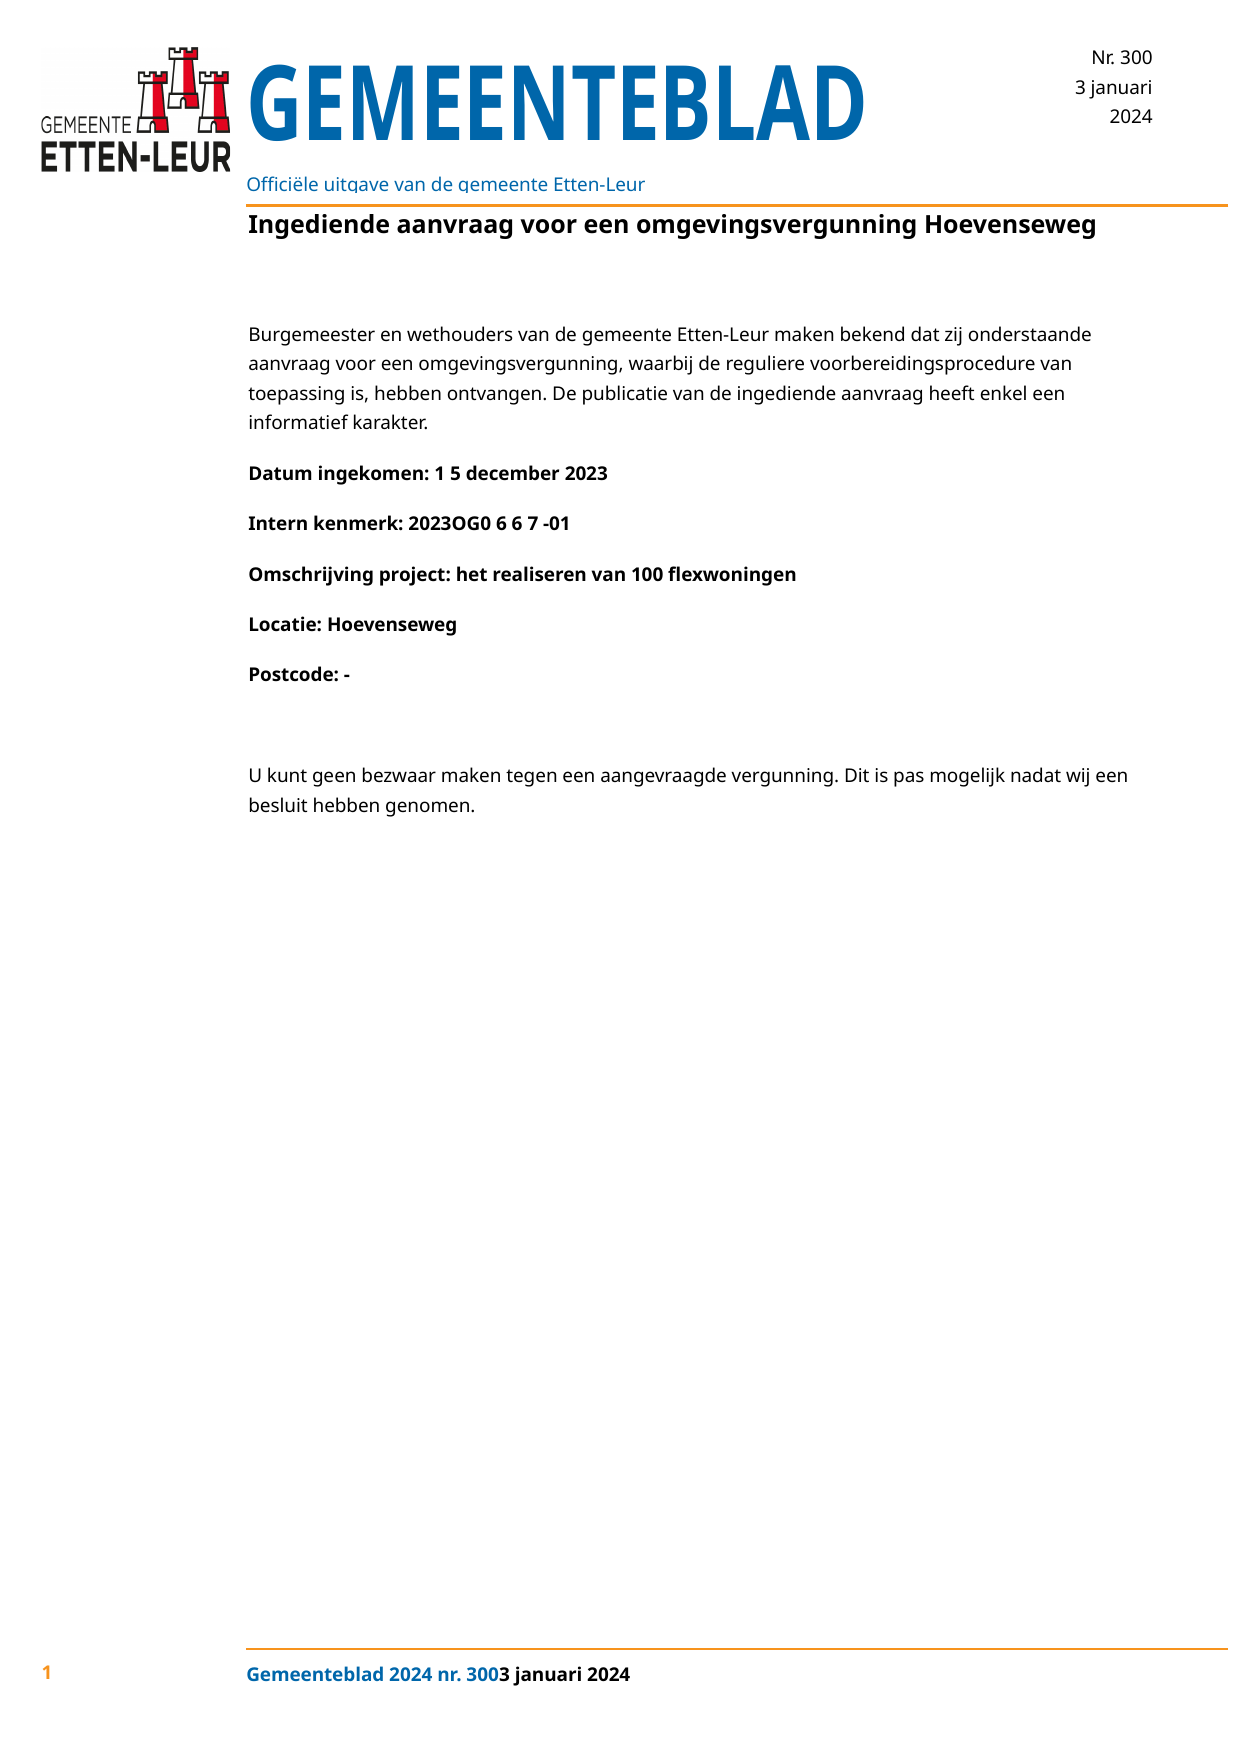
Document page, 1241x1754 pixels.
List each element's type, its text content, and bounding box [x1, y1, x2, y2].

text Omschrijving project: het realiseren van 100 flexwoningen [248, 561, 1152, 586]
text Datum ingekomen: 1 5 december 2023 [248, 460, 1152, 486]
text Postcode: - [248, 662, 1152, 687]
text U kunt geen bezwaar maken tegen een aangevraagde vergunning. Dit is pas mogelijk nadat wij een besluit hebben genomen. [248, 762, 1152, 818]
text Locatie: Hoevenseweg [248, 611, 1152, 637]
text Ingediende aanvraag voor een omgevingsvergunning Hoevenseweg [248, 207, 1152, 241]
text Intern kenmerk: 2023OG0 6 6 7 -01 [248, 510, 1152, 536]
text Burgemeester en wethouders van de gemeente Etten-Leur maken bekend dat zij onderstaande aanvraag voor een omgevingsvergunning, waarbij de reguliere voorbereidingsprocedure van toepassing is, hebben ontvangen. De publicatie van de ingediende aanvraag heeft enkel een informatief karakter. [248, 321, 1152, 435]
picture [41, 47, 231, 172]
